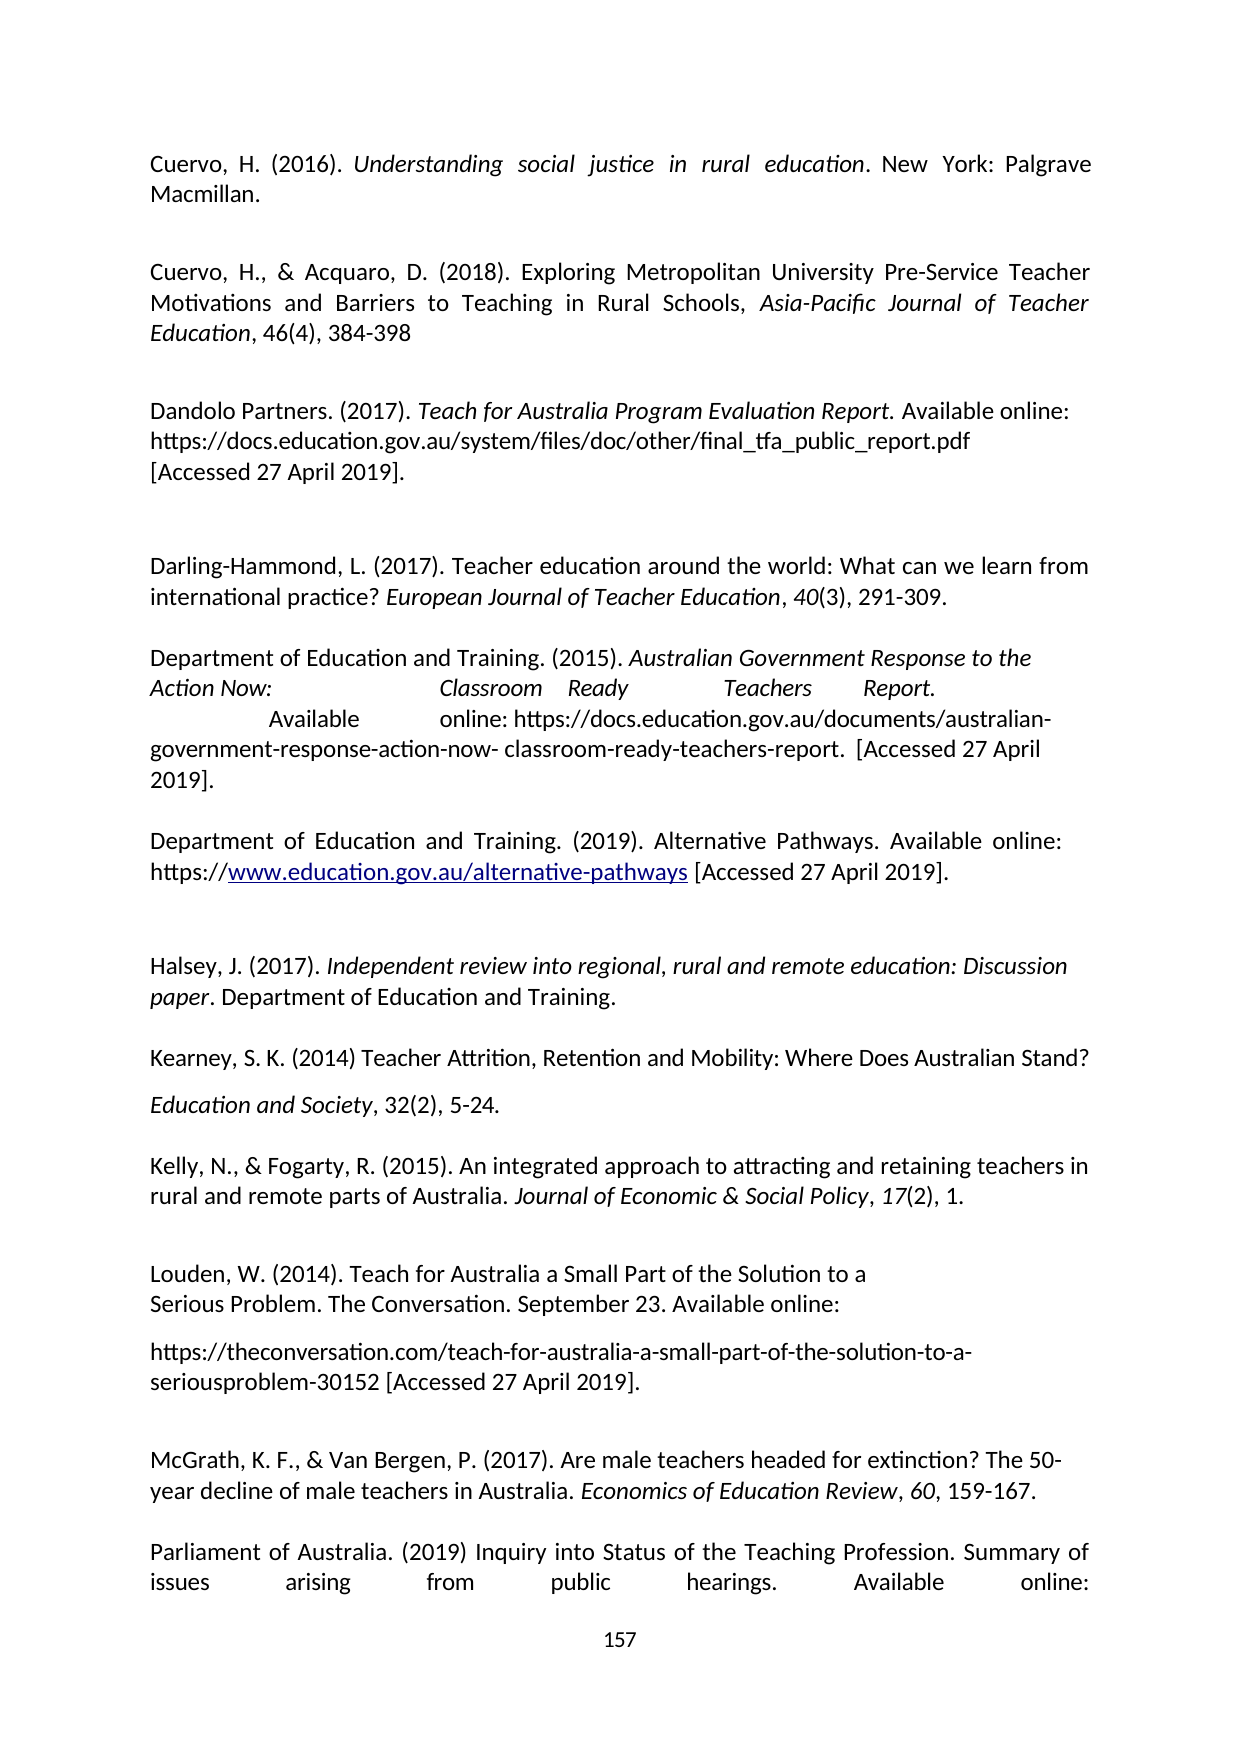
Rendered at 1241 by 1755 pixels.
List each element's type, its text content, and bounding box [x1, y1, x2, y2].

text Dandolo Partners. (2017). Teach for Australia Program Evaluation Report. Available online: https://docs.education.gov.au/system/files/doc/other/final_tfa_public_report.pdf [Accessed 27 April 2019]. [150, 395, 1073, 486]
text Department of Education and Training. (2019). Alternative Pathways. Available online: https://www.education.gov.au/alternative-pathways [Accessed 27 April 2019]. [150, 825, 1091, 886]
text Kearney, S. K. (2014) Teacher Attrition, Retention and Mobility: Where Does Australian Stand? [150, 1042, 1103, 1072]
text Darling-Hammond, L. (2017). Teacher education around the world: What can we learn from international practice? European Journal of Teacher Education, 40(3), 291-309. [150, 551, 1090, 612]
text Louden, W. (2014). Teach for Australia a Small Part of the Solution to a Serious Problem. The Conversation. September 23. Available online: [150, 1258, 900, 1319]
text Cuervo, H., & Acquaro, D. (2018). Exploring Metropolitan University Pre-Service Teacher Motivations and Barriers to Teaching in Rural Schools, Asia-Pacific Journal of Teacher Education, 46(4), 384-398 [150, 256, 1091, 348]
text Cuervo, H. (2016). Understanding social justice in rural education. New York: Palgrave Macmillan. [150, 148, 1091, 209]
text Department of Education and Training. (2015). Australian Government Response to the Action Now: Classroom Ready Teachers Report. Available online: https://docs.education.gov.au/documents/australian-government-response-action-now- classroom-ready-teachers-report. [Accessed 27 April 2019]. [150, 642, 1091, 795]
text Education and Society, 32(2), 5-24. [150, 1089, 1103, 1119]
text Halsey, J. (2017). Independent review into regional, rural and remote education: Discussion paper. Department of Education and Training. [150, 950, 1103, 1011]
text Kelly, N., & Fogarty, R. (2015). An integrated approach to attracting and retaining teachers in rural and remote parts of Australia. Journal of Economic & Social Policy, 17(2), 1. [150, 1150, 1103, 1211]
text McGrath, K. F., & Van Bergen, P. (2017). Are male teachers headed for extinction? The 50- year decline of male teachers in Australia. Economics of Education Review, 60, 159-167. [150, 1444, 1091, 1505]
text Parliament of Australia. (2019) Inquiry into Status of the Teaching Profession. Summary of issues arising from public hearings. Available online: [150, 1536, 1091, 1597]
text https://theconversation.com/teach-for-australia-a-small-part-of-the-solution-to-a- seriousproblem-30152 [Accessed 27 April 2019]. [150, 1336, 991, 1397]
